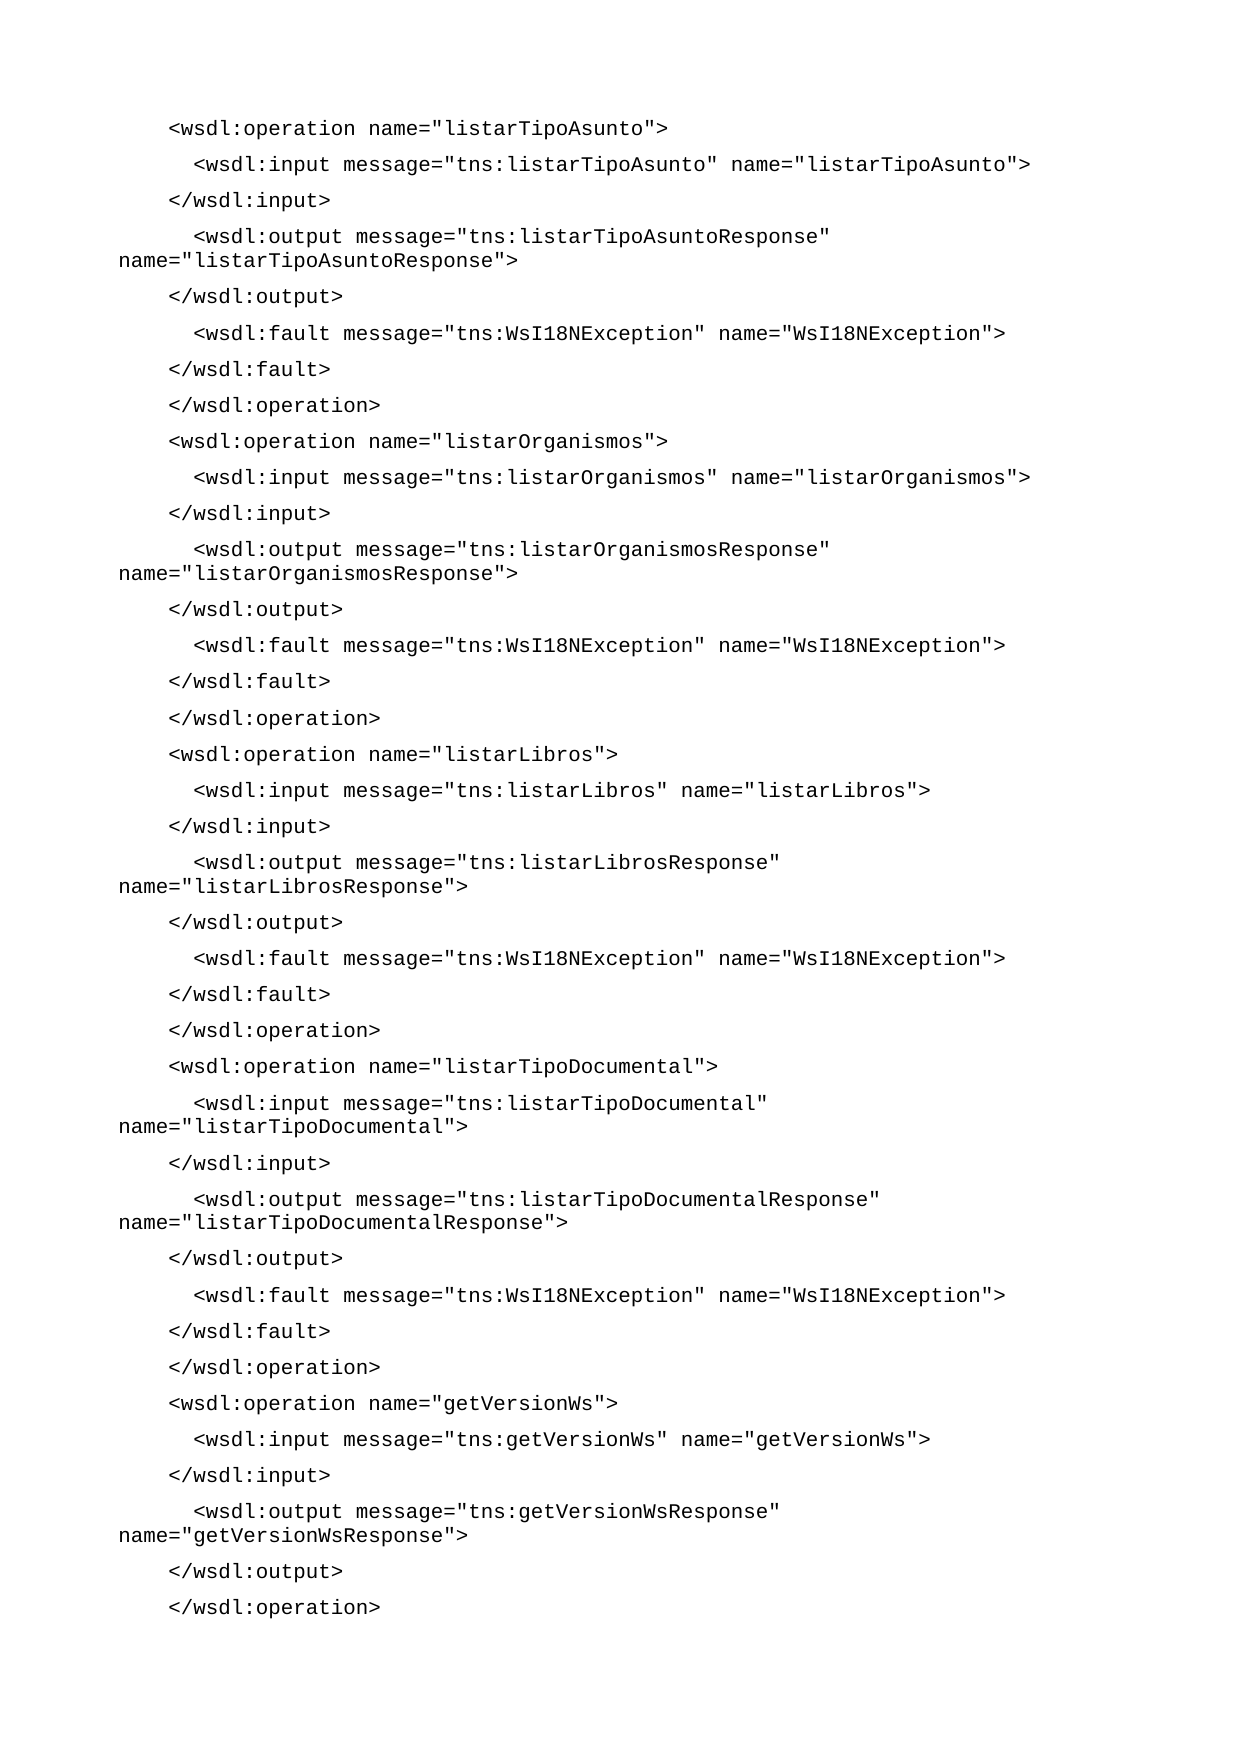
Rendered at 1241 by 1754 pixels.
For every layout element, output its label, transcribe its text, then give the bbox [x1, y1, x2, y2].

text <wsdl:input message="tns:getVersionWs" name="getVersionWs"> [118, 1429, 1122, 1453]
text </wsdl:input> [118, 816, 1122, 840]
text <wsdl:operation name="listarLibros"> [118, 744, 1122, 767]
text </wsdl:output> [118, 1248, 1122, 1272]
text </wsdl:operation> [118, 708, 1122, 731]
text <wsdl:operation name="listarTipoDocumental"> [118, 1057, 1122, 1080]
text <wsdl:fault message="tns:WsI18NException" name="WsI18NException"> [118, 948, 1122, 972]
text <wsdl:output message="tns:getVersionWsResponse" name="getVersionWsResponse"> [118, 1501, 1122, 1549]
text <wsdl:operation name="listarOrganismos"> [118, 431, 1122, 454]
text <wsdl:output message="tns:listarTipoDocumentalResponse" name="listarTipoDocumentalResponse"> [118, 1189, 1122, 1236]
text </wsdl:fault> [118, 359, 1122, 382]
text </wsdl:output> [118, 599, 1122, 623]
text <wsdl:operation name="listarTipoAsunto"> [118, 118, 1122, 142]
text </wsdl:output> [118, 912, 1122, 936]
text <wsdl:input message="tns:listarTipoDocumental" name="listarTipoDocumental"> [118, 1093, 1122, 1140]
text <wsdl:input message="tns:listarLibros" name="listarLibros"> [118, 780, 1122, 803]
text <wsdl:fault message="tns:WsI18NException" name="WsI18NException"> [118, 322, 1122, 346]
text </wsdl:output> [118, 1561, 1122, 1585]
text <wsdl:fault message="tns:WsI18NException" name="WsI18NException"> [118, 635, 1122, 659]
text <wsdl:operation name="getVersionWs"> [118, 1393, 1122, 1417]
text </wsdl:operation> [118, 1597, 1122, 1621]
text </wsdl:fault> [118, 671, 1122, 695]
text <wsdl:output message="tns:listarTipoAsuntoResponse" name="listarTipoAsuntoResponse"> [118, 227, 1122, 274]
text <wsdl:fault message="tns:WsI18NException" name="WsI18NException"> [118, 1284, 1122, 1308]
text </wsdl:input> [118, 190, 1122, 214]
text </wsdl:output> [118, 286, 1122, 310]
text <wsdl:output message="tns:listarOrganismosResponse" name="listarOrganismosResponse"> [118, 539, 1122, 587]
text <wsdl:output message="tns:listarLibrosResponse" name="listarLibrosResponse"> [118, 852, 1122, 899]
text </wsdl:operation> [118, 1020, 1122, 1044]
text </wsdl:operation> [118, 1357, 1122, 1381]
text </wsdl:operation> [118, 395, 1122, 418]
text </wsdl:input> [118, 503, 1122, 527]
text </wsdl:input> [118, 1152, 1122, 1176]
text <wsdl:input message="tns:listarTipoAsunto" name="listarTipoAsunto"> [118, 154, 1122, 178]
text <wsdl:input message="tns:listarOrganismos" name="listarOrganismos"> [118, 467, 1122, 491]
text </wsdl:fault> [118, 984, 1122, 1008]
text </wsdl:fault> [118, 1321, 1122, 1344]
text </wsdl:input> [118, 1465, 1122, 1489]
